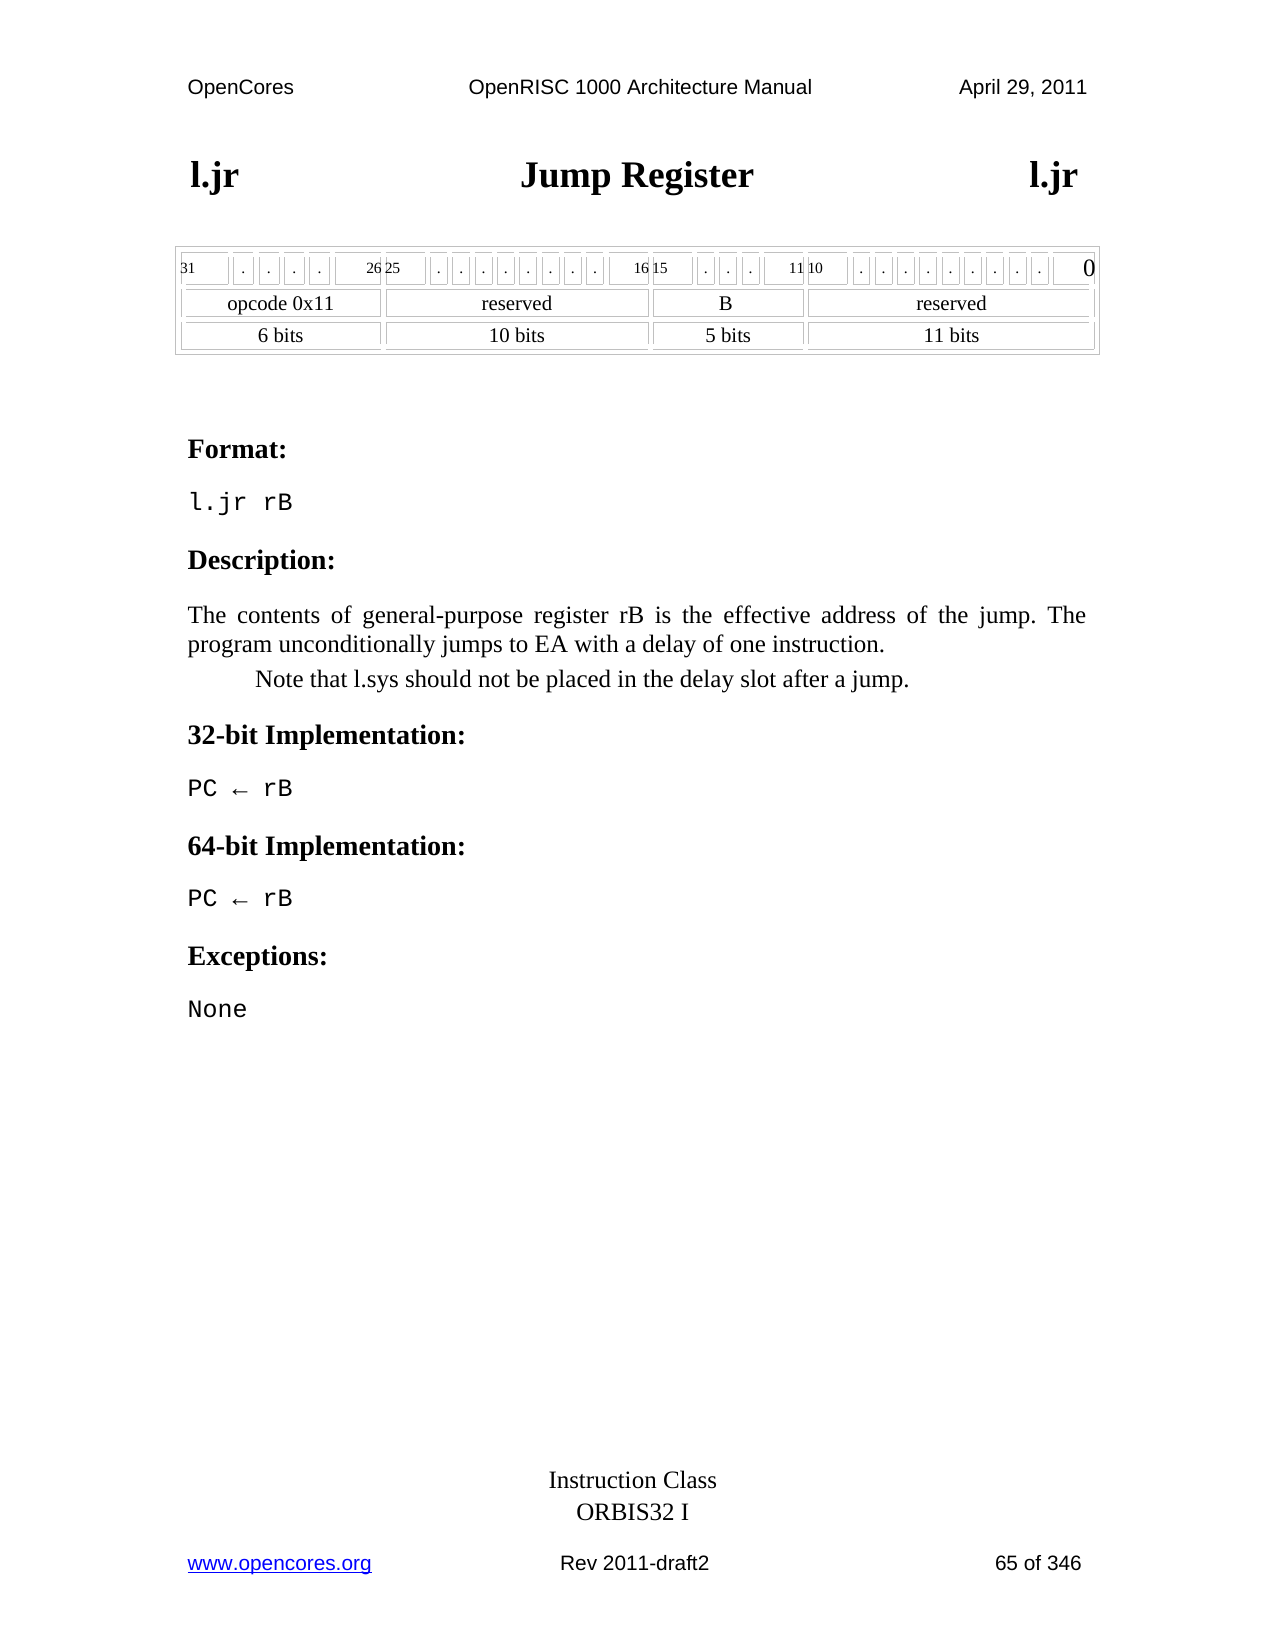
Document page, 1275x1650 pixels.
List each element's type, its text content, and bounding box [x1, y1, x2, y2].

text 64-bit Implementation: [187, 828, 1087, 861]
text PC ← rB [187, 886, 1087, 914]
text Description: [187, 543, 1087, 575]
text Exceptions: [187, 939, 1087, 972]
text Note that l.sys should not be placed in the delay slot after a jump. [187, 664, 1087, 693]
text Format: [187, 432, 1087, 464]
text 32-bit Implementation: [187, 718, 1087, 750]
text PC ← rB [187, 775, 1087, 803]
text l.jr rB [187, 489, 1087, 518]
text None [187, 997, 1087, 1025]
text The contents of general-purpose register rB is the effective address of the jump. The program unconditionally jumps to EA with a delay of one instruction. [187, 600, 1087, 658]
